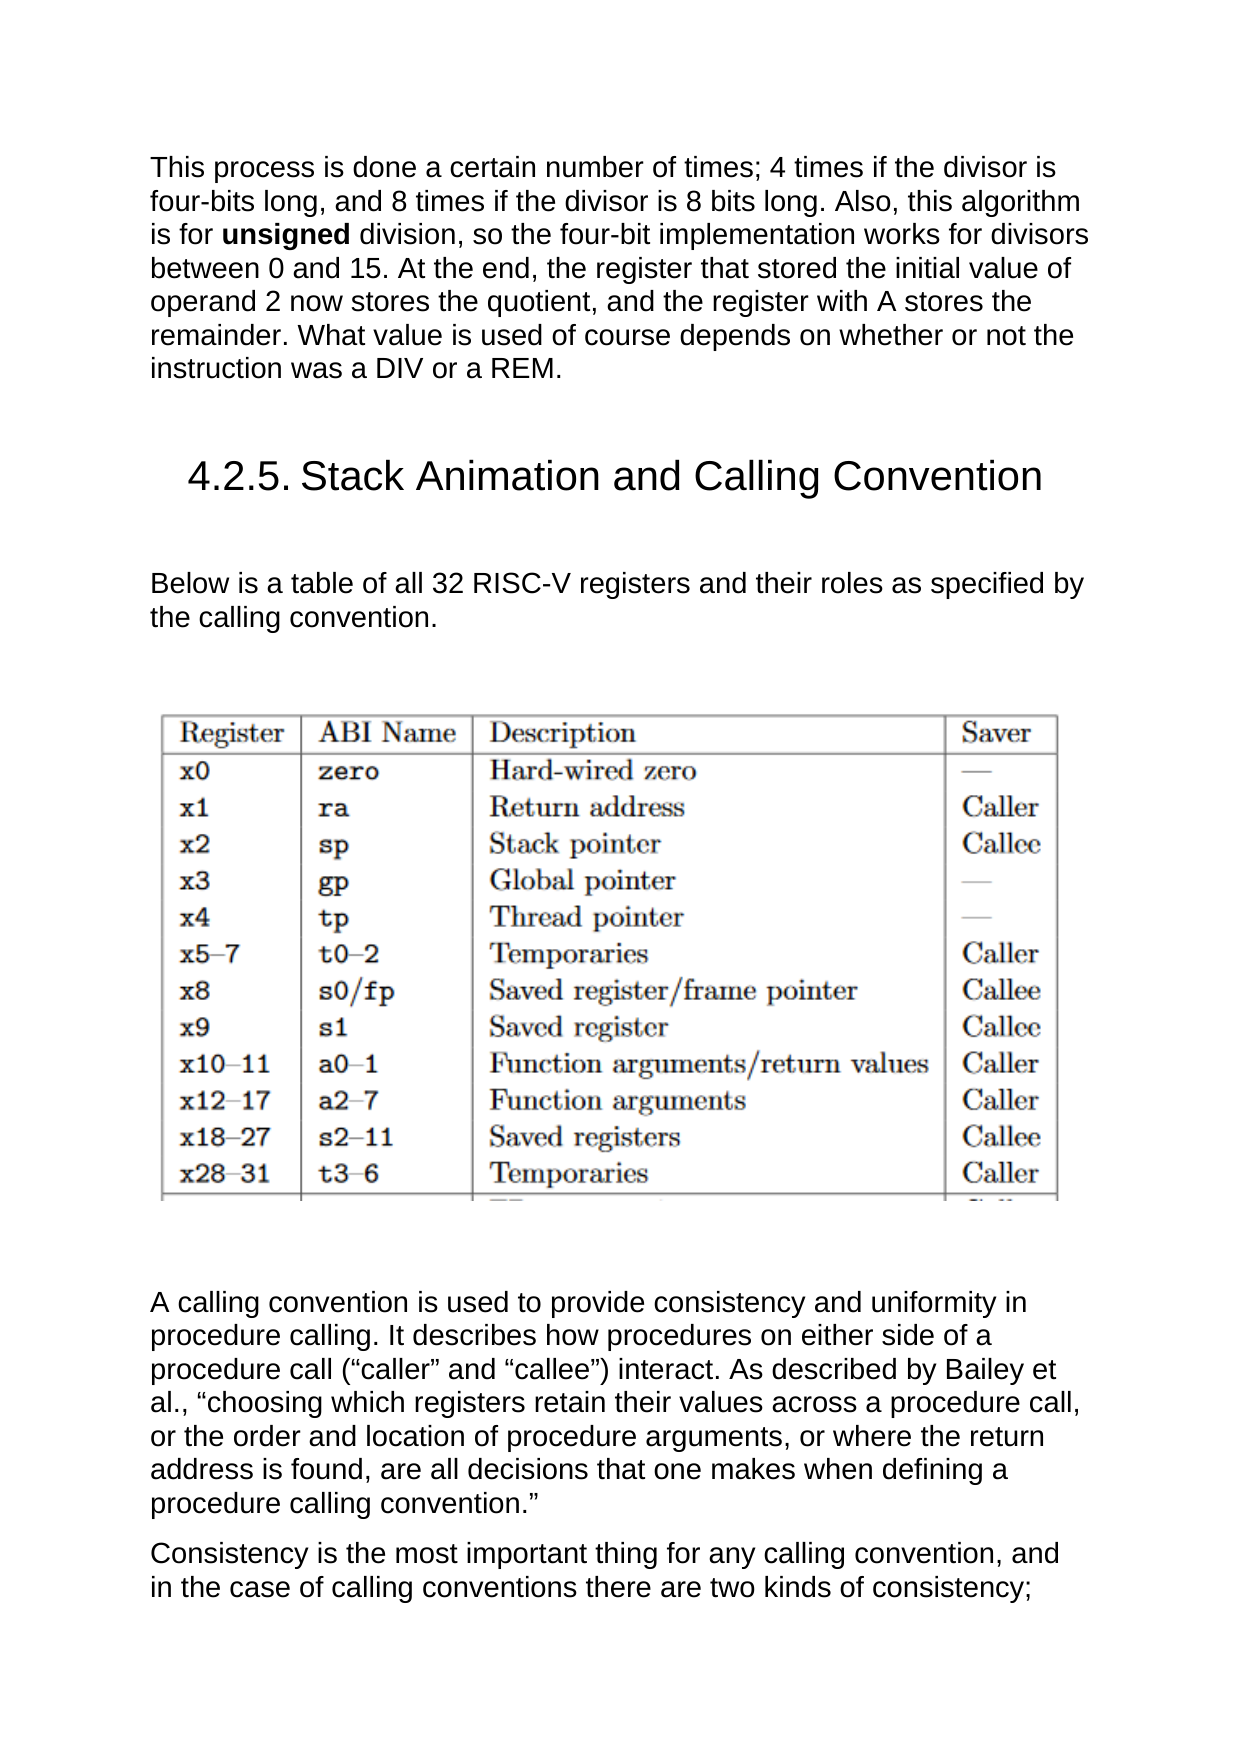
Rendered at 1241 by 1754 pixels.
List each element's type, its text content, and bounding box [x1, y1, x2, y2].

text This process is done a certain number of times; 4 times if the divisor is four-bits long, and 8 times if the divisor is 8 bits long. Also, this algorithm is for unsigned division, so the four-bit implementation works for divisors between 0 and 15. At the end, the register that stored the initial value of operand 2 now stores the quotient, and the register with A stores the remainder. What value is used of course depends on whether or not the instruction was a DIV or a REM. [150, 150, 1090, 385]
text Below is a table of all 32 RISC-V registers and their roles as specified by the calling convention. [150, 566, 1090, 633]
text Consistency is the most important thing for any calling convention, and in the case of calling conventions there are two kinds of consistency; [150, 1536, 1090, 1603]
text A calling convention is used to provide consistency and uniformity in procedure calling. It describes how procedures on either side of a procedure call (“caller” and “callee”) interact. As described by Bailey et al., “choosing which registers retain their values across a procedure call, or the order and location of procedure arguments, or where the return address is found, are all decisions that one makes when defining a procedure calling convention.” [150, 1284, 1090, 1519]
list Stack Animation and Calling Convention [187, 452, 1090, 499]
